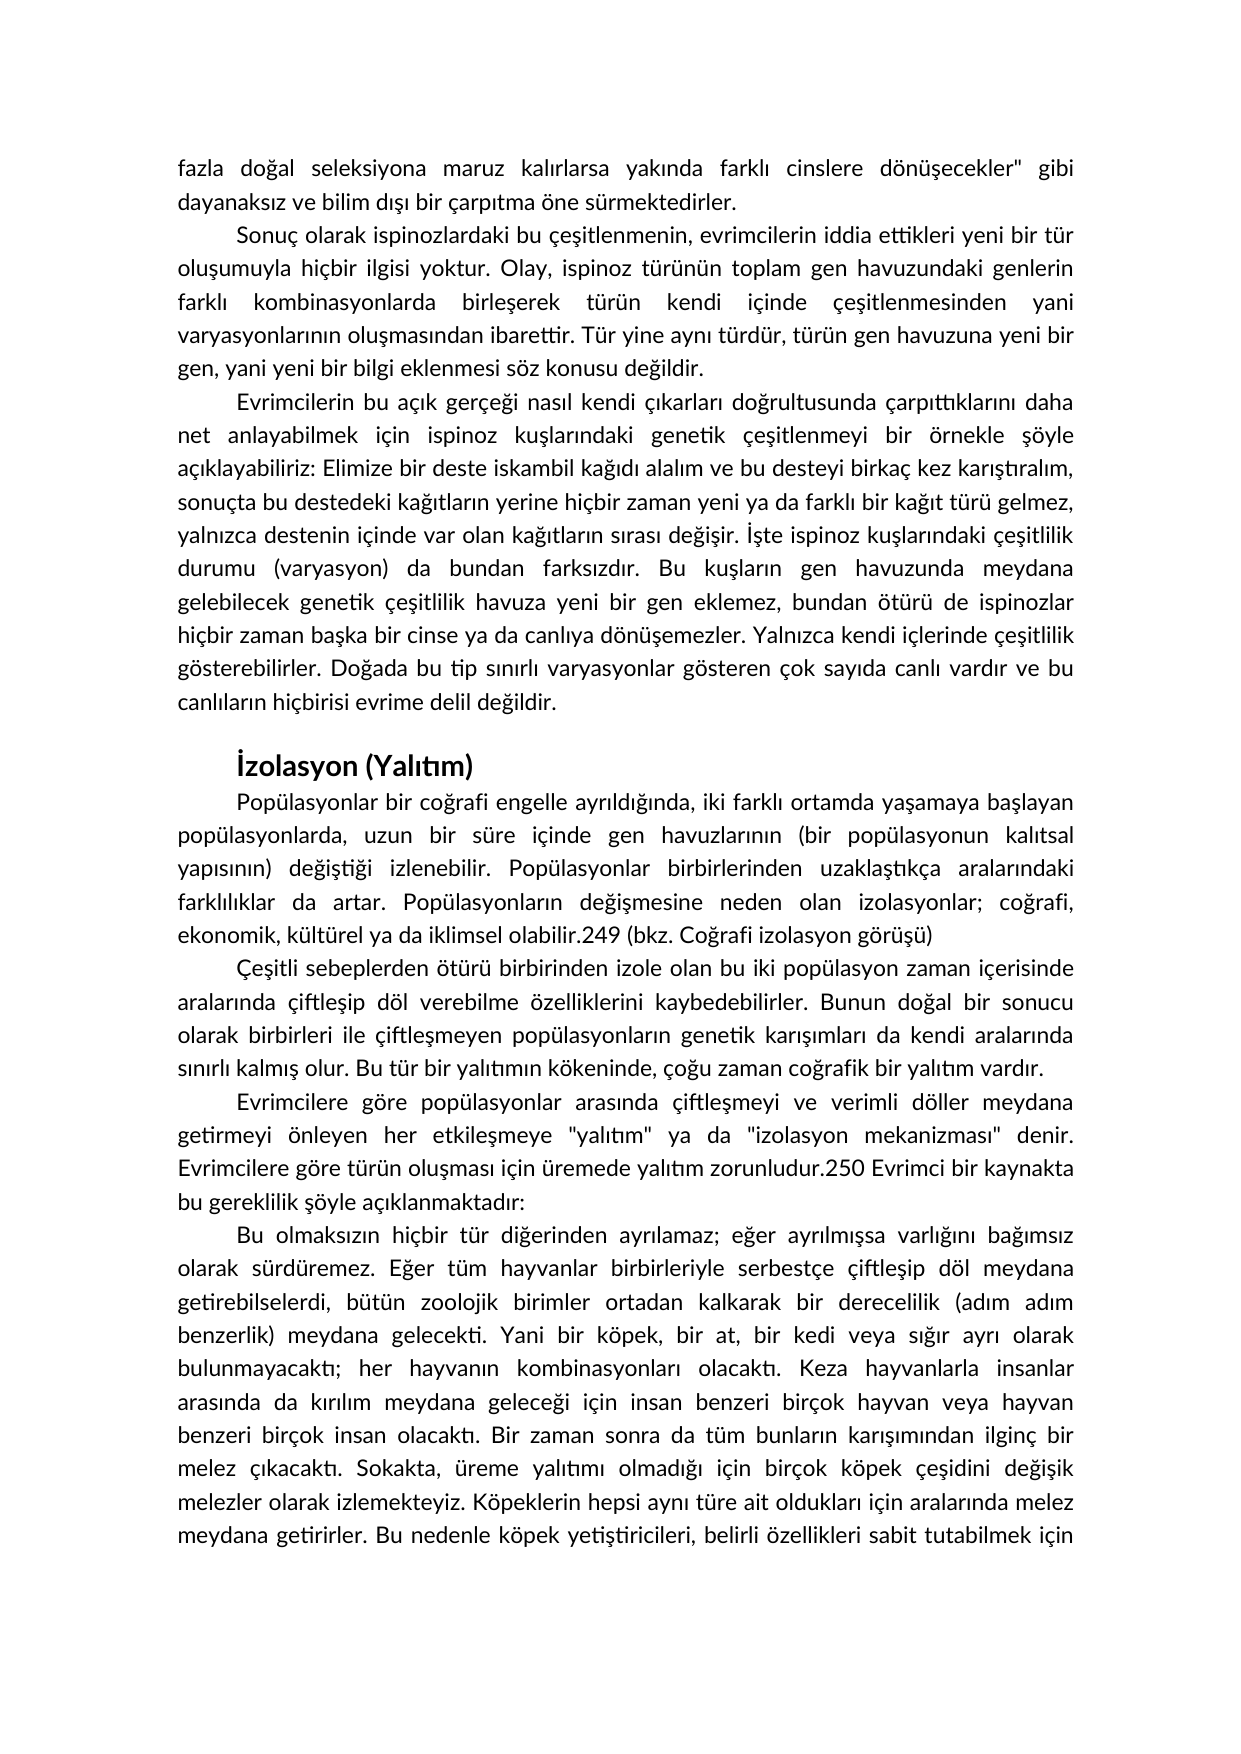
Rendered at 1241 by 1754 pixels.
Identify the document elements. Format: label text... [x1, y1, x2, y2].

text Çeşitli sebeplerden ötürü birbirinden izole olan bu iki popülasyon zaman içerisinde aralarında çiftleşip döl verebilme özelliklerini kaybedebilirler. Bunun doğal bir sonucu olarak birbirleri ile çiftleşmeyen popülasyonların genetik karışımları da kendi aralarında sınırlı kalmış olur. Bu tür bir yalıtımın kökeninde, çoğu zaman coğrafik bir yalıtım vardır. [177, 950, 1075, 1083]
text Bu olmaksızın hiçbir tür diğerinden ayrılamaz; eğer ayrılmışsa varlığını bağımsız olarak sürdüremez. Eğer tüm hayvanlar birbirleriyle serbestçe çiftleşip döl meydana getirebilselerdi, bütün zoolojik birimler ortadan kalkarak bir derecelilik (adım adım benzerlik) meydana gelecekti. Yani bir köpek, bir at, bir kedi veya sığır ayrı olarak bulunmayacaktı; her hayvanın kombinasyonları olacaktı. Keza hayvanlarla insanlar arasında da kırılım meydana geleceği için insan benzeri birçok hayvan veya hayvan benzeri birçok insan olacaktı. Bir zaman sonra da tüm bunların karışımından ilginç bir melez çıkacaktı. Sokakta, üreme yalıtımı olmadığı için birçok köpek çeşidini değişik melezler olarak izlemekteyiz. Köpeklerin hepsi aynı türe ait oldukları için aralarında melez meydana getirirler. Bu nedenle köpek yetiştiricileri, belirli özellikleri sabit tutabilmek için [177, 1217, 1075, 1550]
text fazla doğal seleksiyona maruz kalırlarsa yakında farklı cinslere dönüşecekler" gibi dayanaksız ve bilim dışı bir çarpıtma öne sürmektedirler. [177, 150, 1075, 217]
text Evrimcilerin bu açık gerçeği nasıl kendi çıkarları doğrultusunda çarpıttıklarını daha net anlayabilmek için ispinoz kuşlarındaki genetik çeşitlenmeyi bir örnekle şöyle açıklayabiliriz: Elimize bir deste iskambil kağıdı alalım ve bu desteyi birkaç kez karıştıralım, sonuçta bu destedeki kağıtların yerine hiçbir zaman yeni ya da farklı bir kağıt türü gelmez, yalnızca destenin içinde var olan kağıtların sırası değişir. İşte ispinoz kuşlarındaki çeşitlilik durumu (varyasyon) da bundan farksızdır. Bu kuşların gen havuzunda meydana gelebilecek genetik çeşitlilik havuza yeni bir gen eklemez, bundan ötürü de ispinozlar hiçbir zaman başka bir cinse ya da canlıya dönüşemezler. Yalnızca kendi içlerinde çeşitlilik gösterebilirler. Doğada bu tip sınırlı varyasyonlar gösteren çok sayıda canlı vardır ve bu canlıların hiçbirisi evrime delil değildir. [177, 383, 1075, 717]
text Popülasyonlar bir coğrafi engelle ayrıldığında, iki farklı ortamda yaşamaya başlayan popülasyonlarda, uzun bir süre içinde gen havuzlarının (bir popülasyonun kalıtsal yapısının) değiştiği izlenebilir. Popülasyonlar birbirlerinden uzaklaştıkça aralarındaki farklılıklar da artar. Popülasyonların değişmesine neden olan izolasyonlar; coğrafi, ekonomik, kültürel ya da iklimsel olabilir.249 (bkz. Coğrafi izolasyon görüşü) [177, 783, 1075, 950]
text Sonuç olarak ispinozlardaki bu çeşitlenmenin, evrimcilerin iddia ettikleri yeni bir tür oluşumuyla hiçbir ilgisi yoktur. Olay, ispinoz türünün toplam gen havuzundaki genlerin farklı kombinasyonlarda birleşerek türün kendi içinde çeşitlenmesinden yani varyasyonlarının oluşmasından ibarettir. Tür yine aynı türdür, türün gen havuzuna yeni bir gen, yani yeni bir bilgi eklenmesi söz konusu değildir. [177, 217, 1075, 383]
text Evrimcilere göre popülasyonlar arasında çiftleşmeyi ve verimli döller meydana getirmeyi önleyen her etkileşmeye "yalıtım" ya da "izolasyon mekanizması" denir. Evrimcilere göre türün oluşması için üremede yalıtım zorunludur.250 Evrimci bir kaynakta bu gereklilik şöyle açıklanmaktadır: [177, 1083, 1075, 1217]
subtitle İzolasyon (Yalıtım) [177, 750, 1075, 783]
